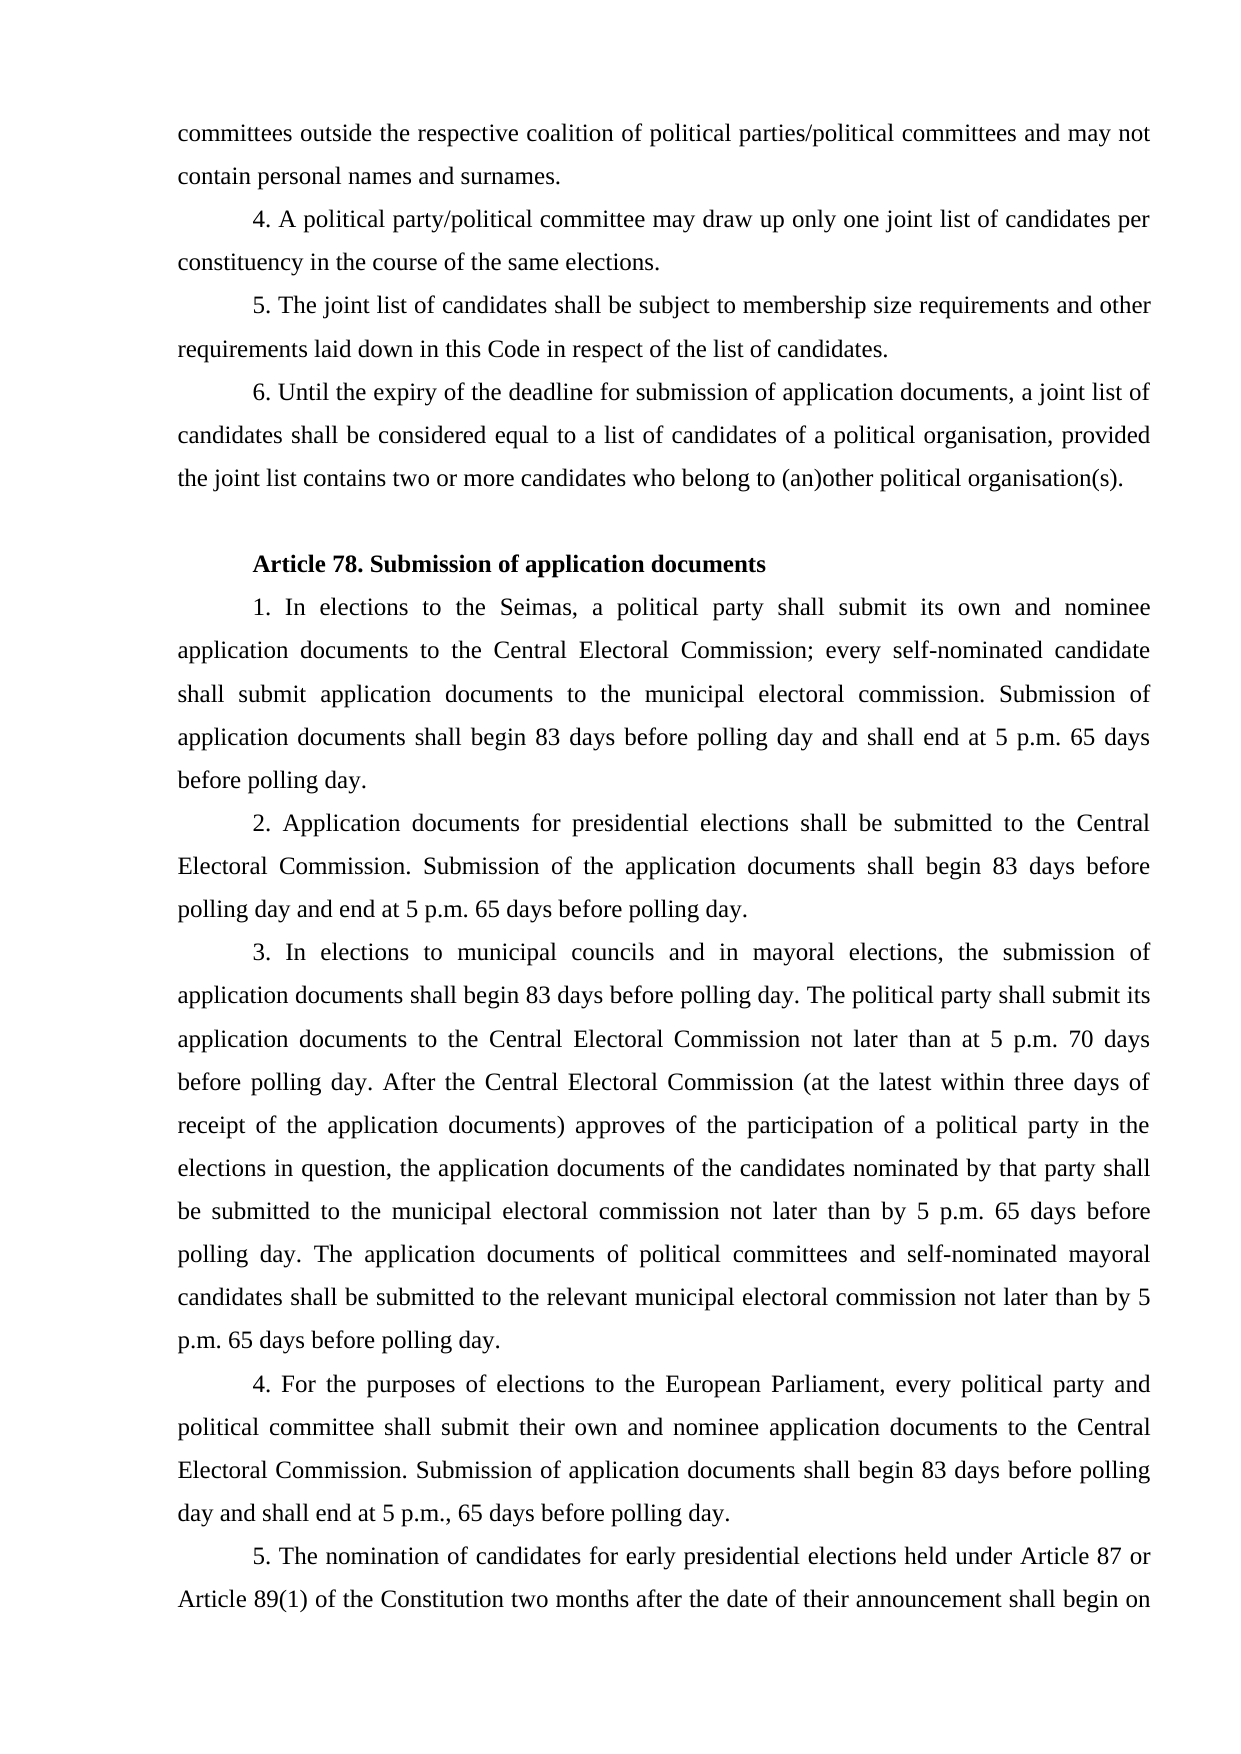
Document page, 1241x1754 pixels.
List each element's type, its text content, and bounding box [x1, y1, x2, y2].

text 5. The nomination of candidates for early presidential elections held under Article 87 or Article 89(1) of the Constitution two months after the date of their announcement shall begin on [177, 1541, 1152, 1613]
text 3. In elections to municipal councils and in mayoral elections, the submission of application documents shall begin 83 days before polling day. The political party shall submit its application documents to the Central Electoral Commission not later than at 5 p.m. 70 days before polling day. After the Central Electoral Commission (at the latest within three days of receipt of the application documents) approves of the participation of a political party in the elections in question, the application documents of the candidates nominated by that party shall be submitted to the municipal electoral commission not later than by 5 p.m. 65 days before polling day. The application documents of political committees and self-nominated mayoral candidates shall be submitted to the relevant municipal electoral commission not later than by 5 p.m. 65 days before polling day. [177, 937, 1152, 1354]
text committees outside the respective coalition of political parties/political committees and may not contain personal names and surnames. [177, 118, 1152, 190]
text 4. For the purposes of elections to the European Parliament, every political party and political committee shall submit their own and nominee application documents to the Central Electoral Commission. Submission of application documents shall begin 83 days before polling day and shall end at 5 p.m., 65 days before polling day. [177, 1369, 1152, 1527]
text Article 78. Submission of application documents [177, 549, 1152, 578]
text 5. The joint list of candidates shall be subject to membership size requirements and other requirements laid down in this Code in respect of the list of candidates. [177, 291, 1152, 362]
text 4. A political party/political committee may draw up only one joint list of candidates per constituency in the course of the same elections. [177, 204, 1152, 276]
text 1. In elections to the Seimas, a political party shall submit its own and nominee application documents to the Central Electoral Commission; every self-nominated candidate shall submit application documents to the municipal electoral commission. Submission of application documents shall begin 83 days before polling day and shall end at 5 p.m. 65 days before polling day. [177, 592, 1152, 794]
text 6. Until the expiry of the deadline for submission of application documents, a joint list of candidates shall be considered equal to a list of candidates of a political organisation, provided the joint list contains two or more candidates who belong to (an)other political organisation(s). [177, 377, 1152, 492]
text 2. Application documents for presidential elections shall be submitted to the Central Electoral Commission. Submission of the application documents shall begin 83 days before polling day and end at 5 p.m. 65 days before polling day. [177, 808, 1152, 923]
